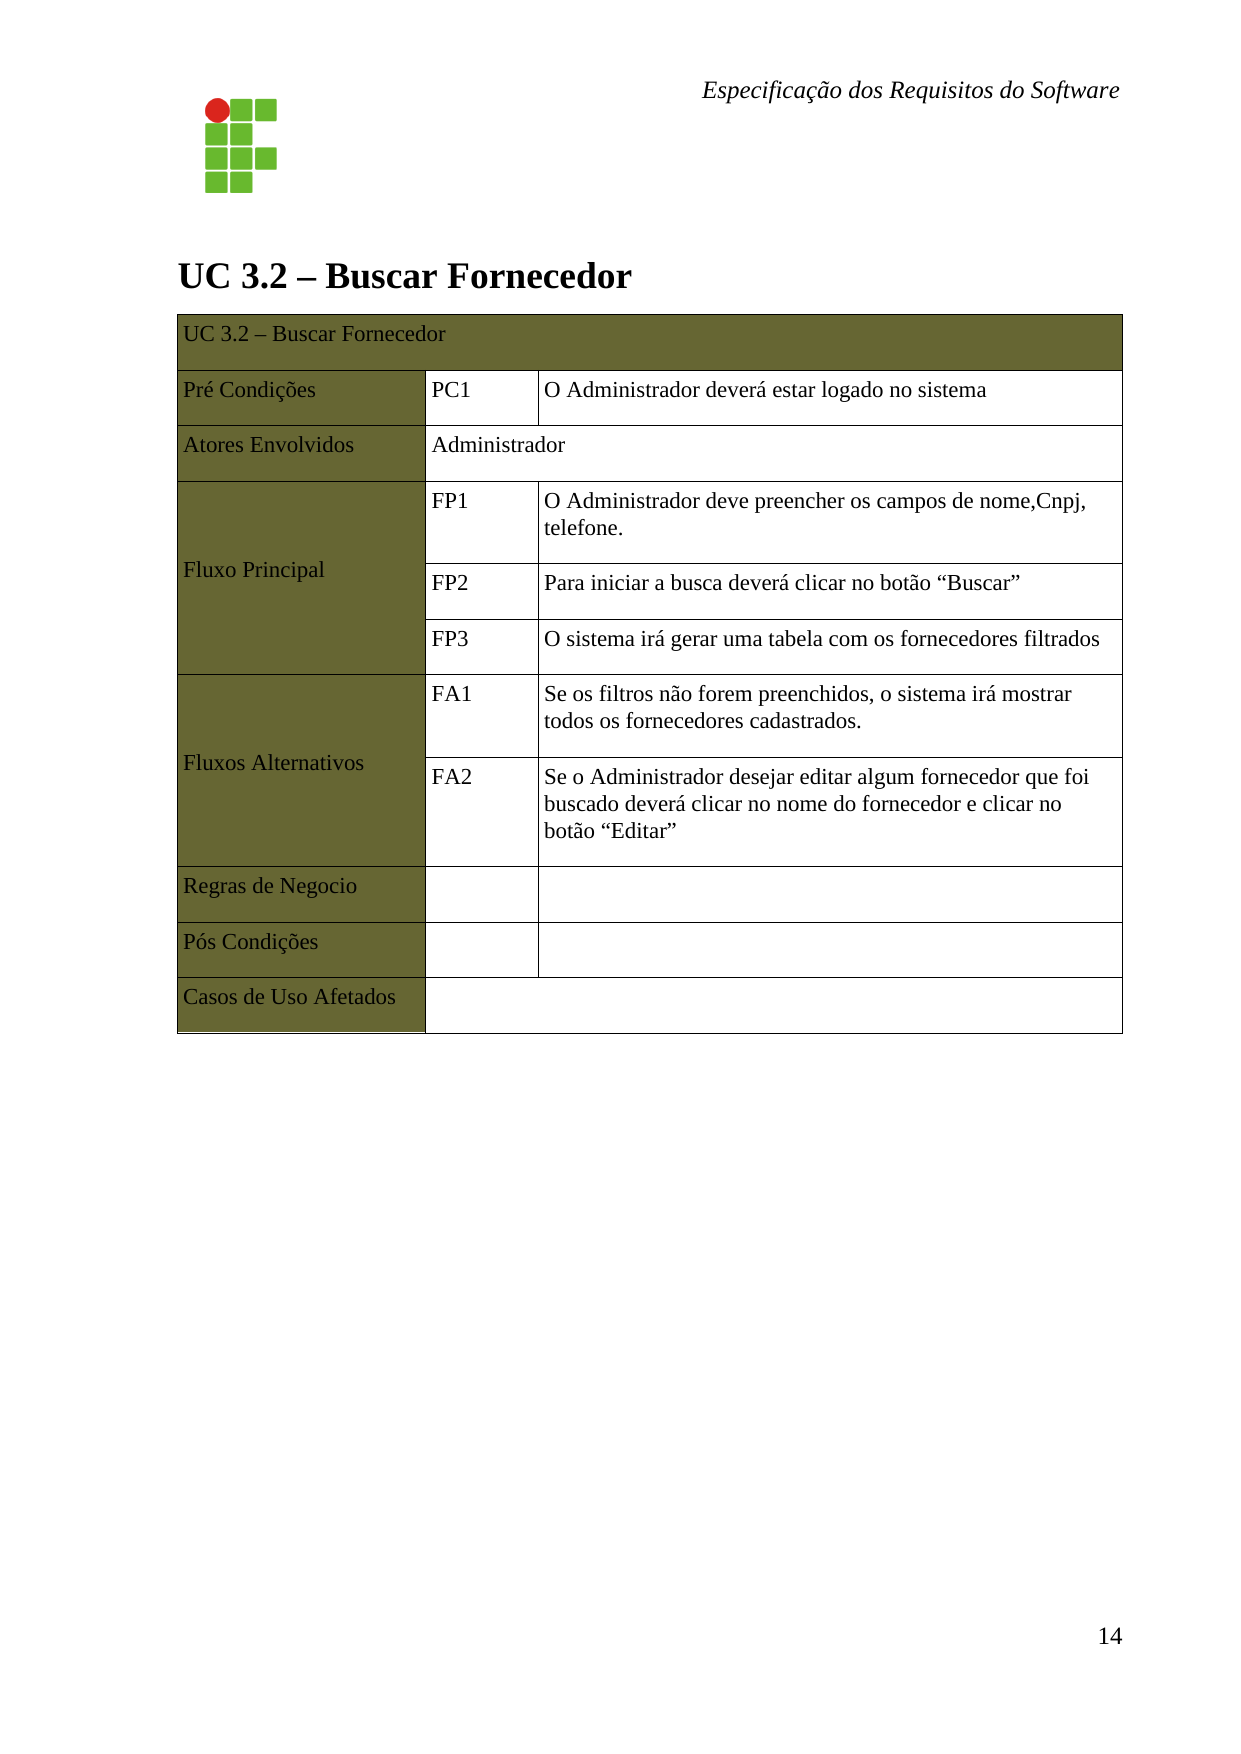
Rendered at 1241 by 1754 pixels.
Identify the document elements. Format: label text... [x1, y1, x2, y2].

table_cell Pré Condições [178, 371, 425, 425]
table_cell [539, 867, 1122, 921]
table_cell FP3 [426, 620, 538, 674]
table_cell Se os filtros não forem preenchidos, o sistema irá mostrar todos os fornecedores cadastrados. [539, 675, 1122, 757]
table_cell Pós Condições [178, 923, 425, 977]
table_cell Administrador [426, 426, 1122, 481]
table_cell Fluxo Principal [178, 482, 425, 674]
table_cell [426, 867, 538, 921]
table_cell Atores Envolvidos [178, 426, 425, 481]
table_cell Fluxos Alternativos [178, 675, 425, 866]
table_header UC 3.2 – Buscar Fornecedor [178, 315, 1122, 370]
text UC 3.2 – Buscar Fornecedor [177, 254, 1122, 297]
table_cell Regras de Negocio [178, 867, 425, 921]
table_cell O Administrador deverá estar logado no sistema [539, 371, 1122, 425]
table_cell [426, 923, 538, 977]
table_cell FA2 [426, 758, 538, 866]
table_cell FP2 [426, 564, 538, 619]
table_cell [426, 978, 1122, 1032]
table_cell Para iniciar a busca deverá clicar no botão “Buscar” [539, 564, 1122, 619]
table_cell FA1 [426, 675, 538, 757]
table_cell [539, 923, 1122, 977]
table_cell PC1 [426, 371, 538, 425]
table_cell O Administrador deve preencher os campos de nome,Cnpj, telefone. [539, 482, 1122, 563]
table_cell FP1 [426, 482, 538, 563]
table_cell O sistema irá gerar uma tabela com os fornecedores filtrados [539, 620, 1122, 674]
table_cell Se o Administrador desejar editar algum fornecedor que foi buscado deverá clicar no nome do fornecedor e clicar no botão “Editar” [539, 758, 1122, 866]
table_cell Casos de Uso Afetados [178, 978, 425, 1032]
